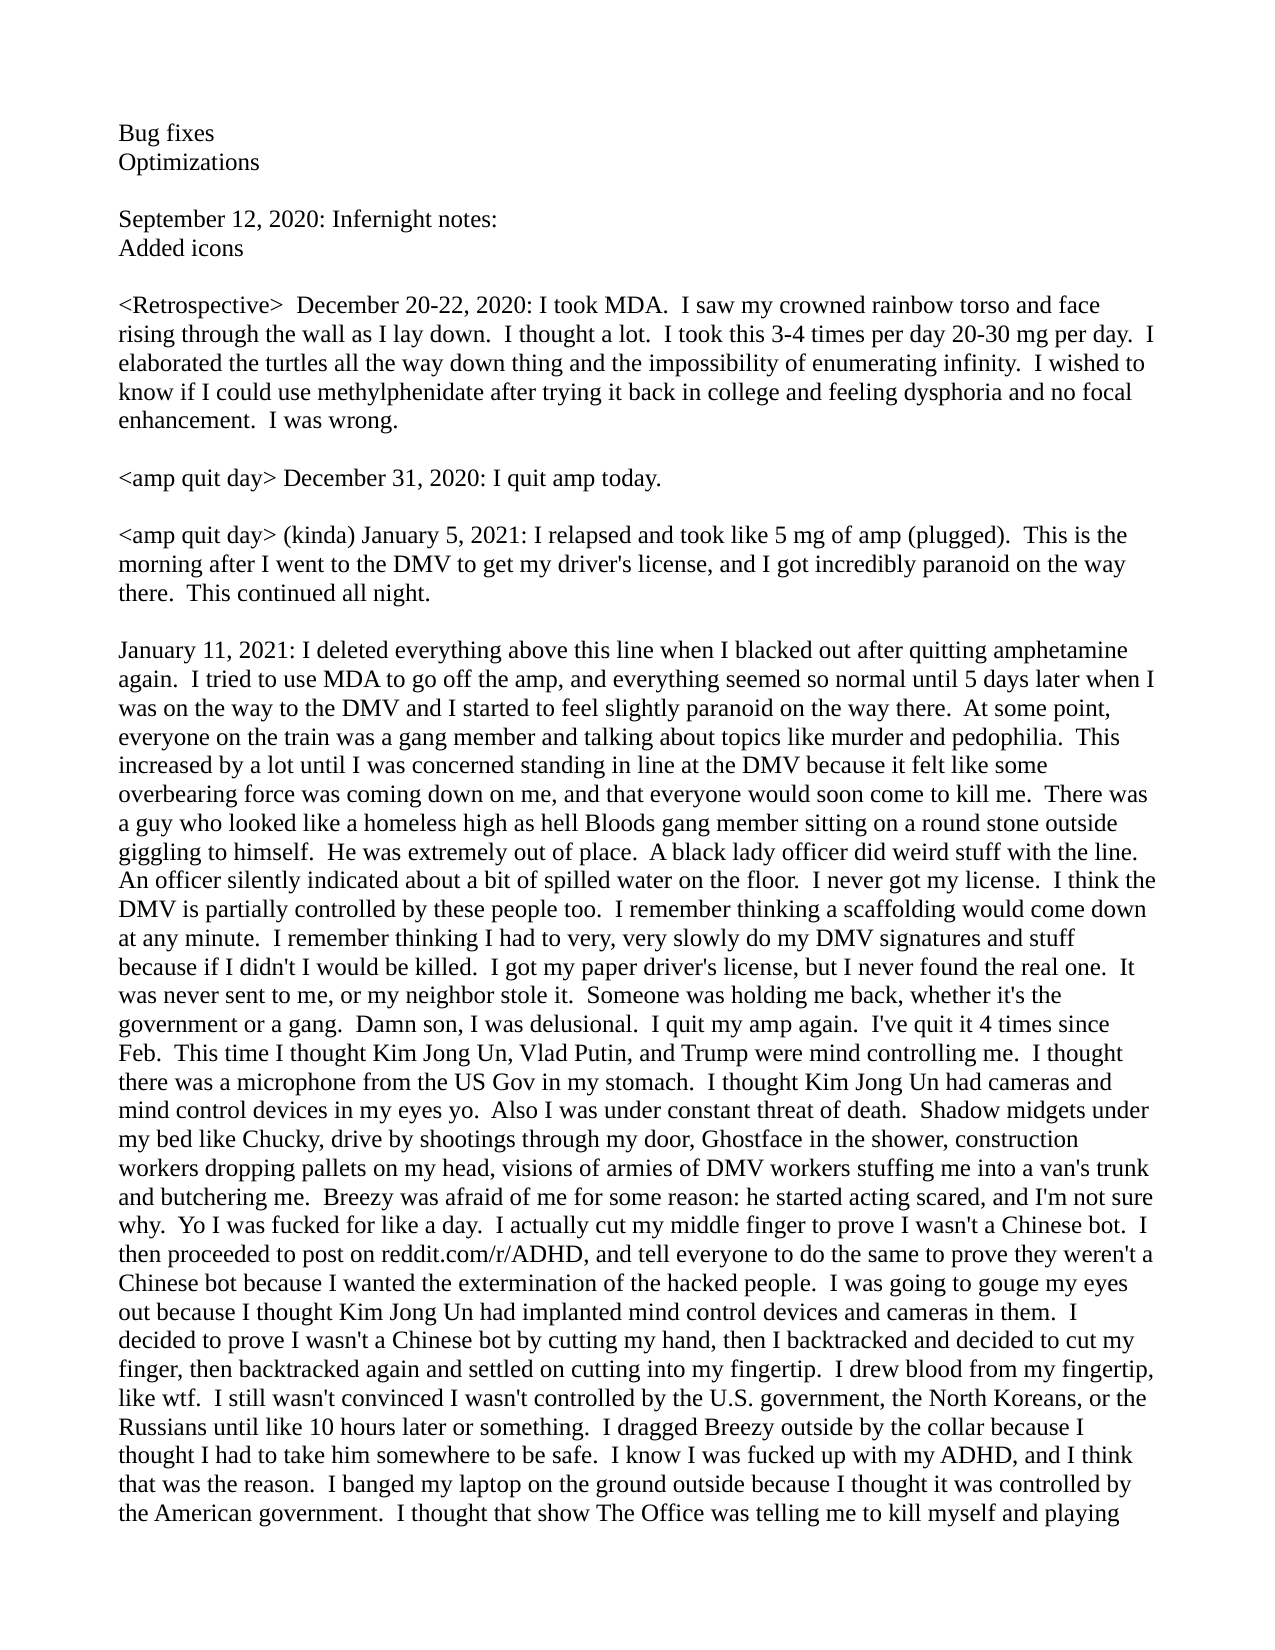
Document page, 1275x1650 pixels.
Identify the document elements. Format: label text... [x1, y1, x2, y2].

text <Retrospective> December 20-22, 2020: I took MDA. I saw my crowned rainbow torso and face rising through the wall as I lay down. I thought a lot. I took this 3-4 times per day 20-30 mg per day. I elaborated the turtles all the way down thing and the impossibility of enumerating infinity. I wished to know if I could use methylphenidate after trying it back in college and feeling dysphoria and no focal enhancement. I was wrong. [118, 291, 1157, 434]
text Bug fixes [118, 118, 1157, 147]
text <amp quit day> December 31, 2020: I quit amp today. [118, 463, 1157, 492]
text January 11, 2021: I deleted everything above this line when I blacked out after quitting amphetamine again. I tried to use MDA to go off the amp, and everything seemed so normal until 5 days later when I was on the way to the DMV and I started to feel slightly paranoid on the way there. At some point, everyone on the train was a gang member and talking about topics like murder and pedophilia. This increased by a lot until I was concerned standing in line at the DMV because it felt like some overbearing force was coming down on me, and that everyone would soon come to kill me. There was a guy who looked like a homeless high as hell Bloods gang member sitting on a round stone outside giggling to himself. He was extremely out of place. A black lady officer did weird stuff with the line. An officer silently indicated about a bit of spilled water on the floor. I never got my license. I think the DMV is partially controlled by these people too. I remember thinking a scaffolding would come down at any minute. I remember thinking I had to very, very slowly do my DMV signatures and stuff because if I didn't I would be killed. I got my paper driver's license, but I never found the real one. It was never sent to me, or my neighbor stole it. Someone was holding me back, whether it's the government or a gang. Damn son, I was delusional. I quit my amp again. I've quit it 4 times since Feb. This time I thought Kim Jong Un, Vlad Putin, and Trump were mind controlling me. I thought there was a microphone from the US Gov in my stomach. I thought Kim Jong Un had cameras and mind control devices in my eyes yo. Also I was under constant threat of death. Shadow midgets under my bed like Chucky, drive by shootings through my door, Ghostface in the shower, construction workers dropping pallets on my head, visions of armies of DMV workers stuffing me into a van's trunk and butchering me. Breezy was afraid of me for some reason: he started acting scared, and I'm not sure why. Yo I was fucked for like a day. I actually cut my middle finger to prove I wasn't a Chinese bot. I then proceeded to post on reddit.com/r/ADHD, and tell everyone to do the same to prove they weren't a Chinese bot because I wanted the extermination of the hacked people. I was going to gouge my eyes out because I thought Kim Jong Un had implanted mind control devices and cameras in them. I decided to prove I wasn't a Chinese bot by cutting my hand, then I backtracked and decided to cut my finger, then backtracked again and settled on cutting into my fingertip. I drew blood from my fingertip, like wtf. I still wasn't convinced I wasn't controlled by the U.S. government, the North Koreans, or the Russians until like 10 hours later or something. I dragged Breezy outside by the collar because I thought I had to take him somewhere to be safe. I know I was fucked up with my ADHD, and I think that was the reason. I banged my laptop on the ground outside because I thought it was controlled by the American government. I thought that show The Office was telling me to kill myself and playing [118, 636, 1157, 1527]
text September 12, 2020: Infernight notes: [118, 204, 1157, 233]
text <amp quit day> (kinda) January 5, 2021: I relapsed and took like 5 mg of amp (plugged). This is the morning after I went to the DMV to get my driver's license, and I got incredibly paranoid on the way there. This continued all night. [118, 521, 1157, 607]
text Optimizations [118, 147, 1157, 176]
text Added icons [118, 233, 1157, 262]
